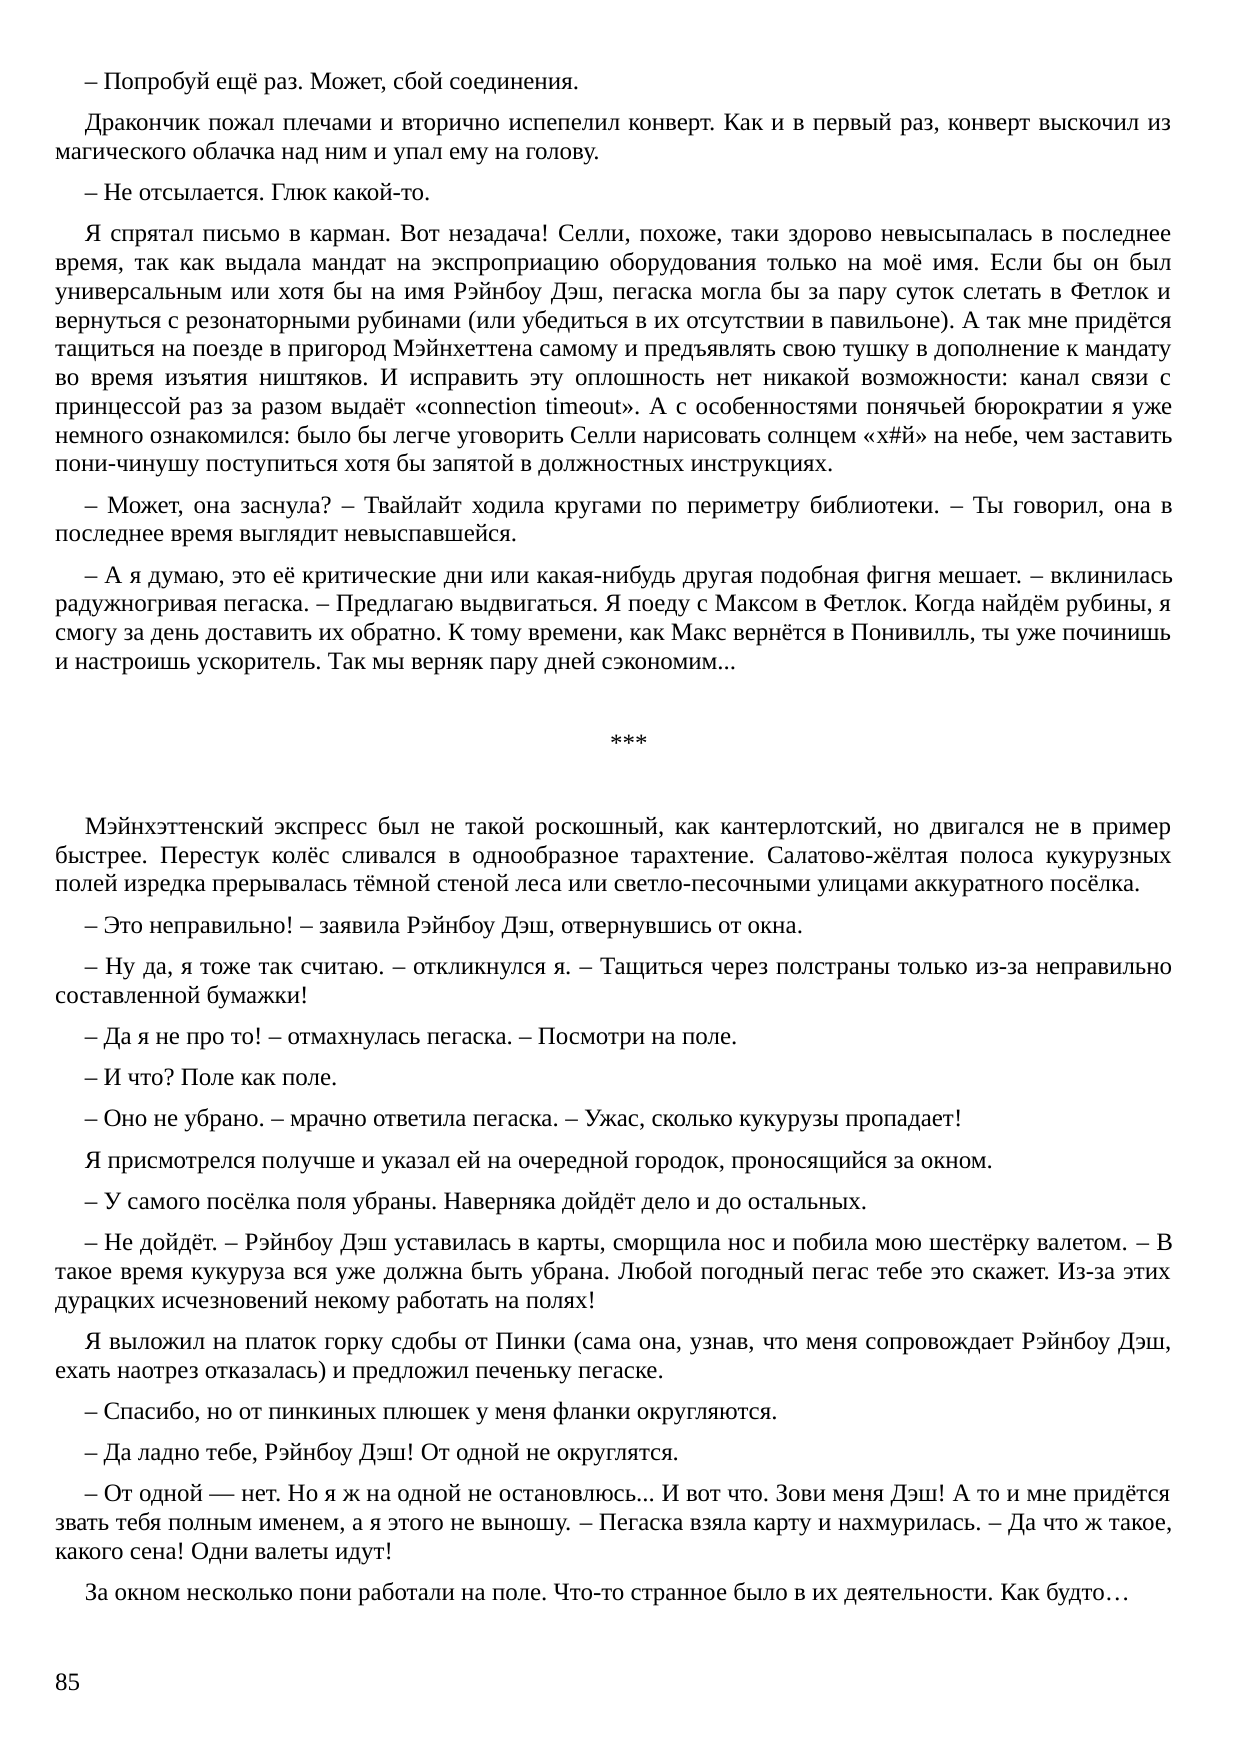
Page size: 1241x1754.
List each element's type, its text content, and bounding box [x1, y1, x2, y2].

text Я выложил на платок горку сдобы от Пинки (сама она, узнав, что меня сопровождает Рэйнбоу Дэш, ехать наотрез отказалась) и предложил печеньку пегаске. [55, 1326, 1173, 1383]
text – Попробуй ещё раз. Может, сбой соединения. [55, 66, 1173, 95]
text Я спрятал письмо в карман. Вот незадача! Селли, похоже, таки здорово невысыпалась в последнее время, так как выдала мандат на экспроприацию оборудования только на моё имя. Если бы он был универсальным или хотя бы на имя Рэйнбоу Дэш, пегаска могла бы за пару суток слетать в Фетлок и вернуться с резонаторными рубинами (или убедиться в их отсутствии в павильоне). А так мне придётся тащиться на поезде в пригород Мэйнхеттена самому и предъявлять свою тушку в дополнение к мандату во время изъятия ништяков. И исправить эту оплошность нет никакой возможности: канал связи с принцессой раз за разом выдаёт «connection timeout». А с особенностями понячьей бюрократии я уже немного ознакомился: было бы легче уговорить Селли нарисовать солнцем «х#й» на небе, чем заставить пони-чинушу поступиться хотя бы запятой в должностных инструкциях. [55, 218, 1173, 477]
text – От одной — нет. Но я ж на одной не остановлюсь... И вот что. Зови меня Дэш! А то и мне придётся звать тебя полным именем, а я этого не выношу. – Пегаска взяла карту и нахмурилась. – Да что ж такое, какого сена! Одни валеты идут! [55, 1478, 1173, 1565]
text Дракончик пожал плечами и вторично испепелил конверт. Как и в первый раз, конверт выскочил из магического облачка над ним и упал ему на голову. [55, 107, 1173, 165]
text – Это неправильно! – заявила Рэйнбоу Дэш, отвернувшись от окна. [55, 910, 1173, 938]
text – Да я не про то! – отмахнулась пегаска. – Посмотри на поле. [55, 1021, 1173, 1050]
text *** [55, 728, 1173, 757]
text – Спасибо, но от пинкиных плюшек у меня фланки округляются. [55, 1396, 1173, 1425]
text – И что? Поле как поле. [55, 1062, 1173, 1091]
text – Оно не убрано. – мрачно ответила пегаска. – Ужас, сколько кукурузы пропадает! [55, 1103, 1173, 1132]
text – Может, она заснула? – Твайлайт ходила кругами по периметру библиотеки. – Ты говорил, она в последнее время выглядит невыспавшейся. [55, 490, 1173, 547]
text – Ну да, я тоже так считаю. – откликнулся я. – Тащиться через полстраны только из-за неправильно составленной бумажки! [55, 951, 1173, 1008]
text Я присмотрелся получше и указал ей на очередной городок, проносящийся за окном. [55, 1145, 1173, 1173]
text – А я думаю, это её критические дни или какая-нибудь другая подобная фигня мешает. – вклинилась радужногривая пегаска. – Предлагаю выдвигаться. Я поеду с Максом в Фетлок. Когда найдём рубины, я смогу за день доставить их обратно. К тому времени, как Макс вернётся в Понивилль, ты уже починишь и настроишь ускоритель. Так мы верняк пару дней сэкономим... [55, 560, 1173, 675]
text – Да ладно тебе, Рэйнбоу Дэш! От одной не округлятся. [55, 1437, 1173, 1466]
text – У самого посёлка поля убраны. Наверняка дойдёт дело и до остальных. [55, 1186, 1173, 1215]
text – Не отсылается. Глюк какой-то. [55, 177, 1173, 206]
text – Не дойдёт. – Рэйнбоу Дэш уставилась в карты, сморщила нос и побила мою шестёрку валетом. – В такое время кукуруза вся уже должна быть убрана. Любой погодный пегас тебе это скажет. Из-за этих дурацких исчезновений некому работать на полях! [55, 1227, 1173, 1313]
text За окном несколько пони работали на поле. Что-то странное было в их деятельности. Как будто… [55, 1577, 1173, 1606]
text Мэйнхэттенский экспресс был не такой роскошный, как кантерлотский, но двигался не в пример быстрее. Перестук колёс сливался в однообразное тарахтение. Салатово-жёлтая полоса кукурузных полей изредка прерывалась тёмной стеной леса или светло-песочными улицами аккуратного посёлка. [55, 811, 1173, 897]
